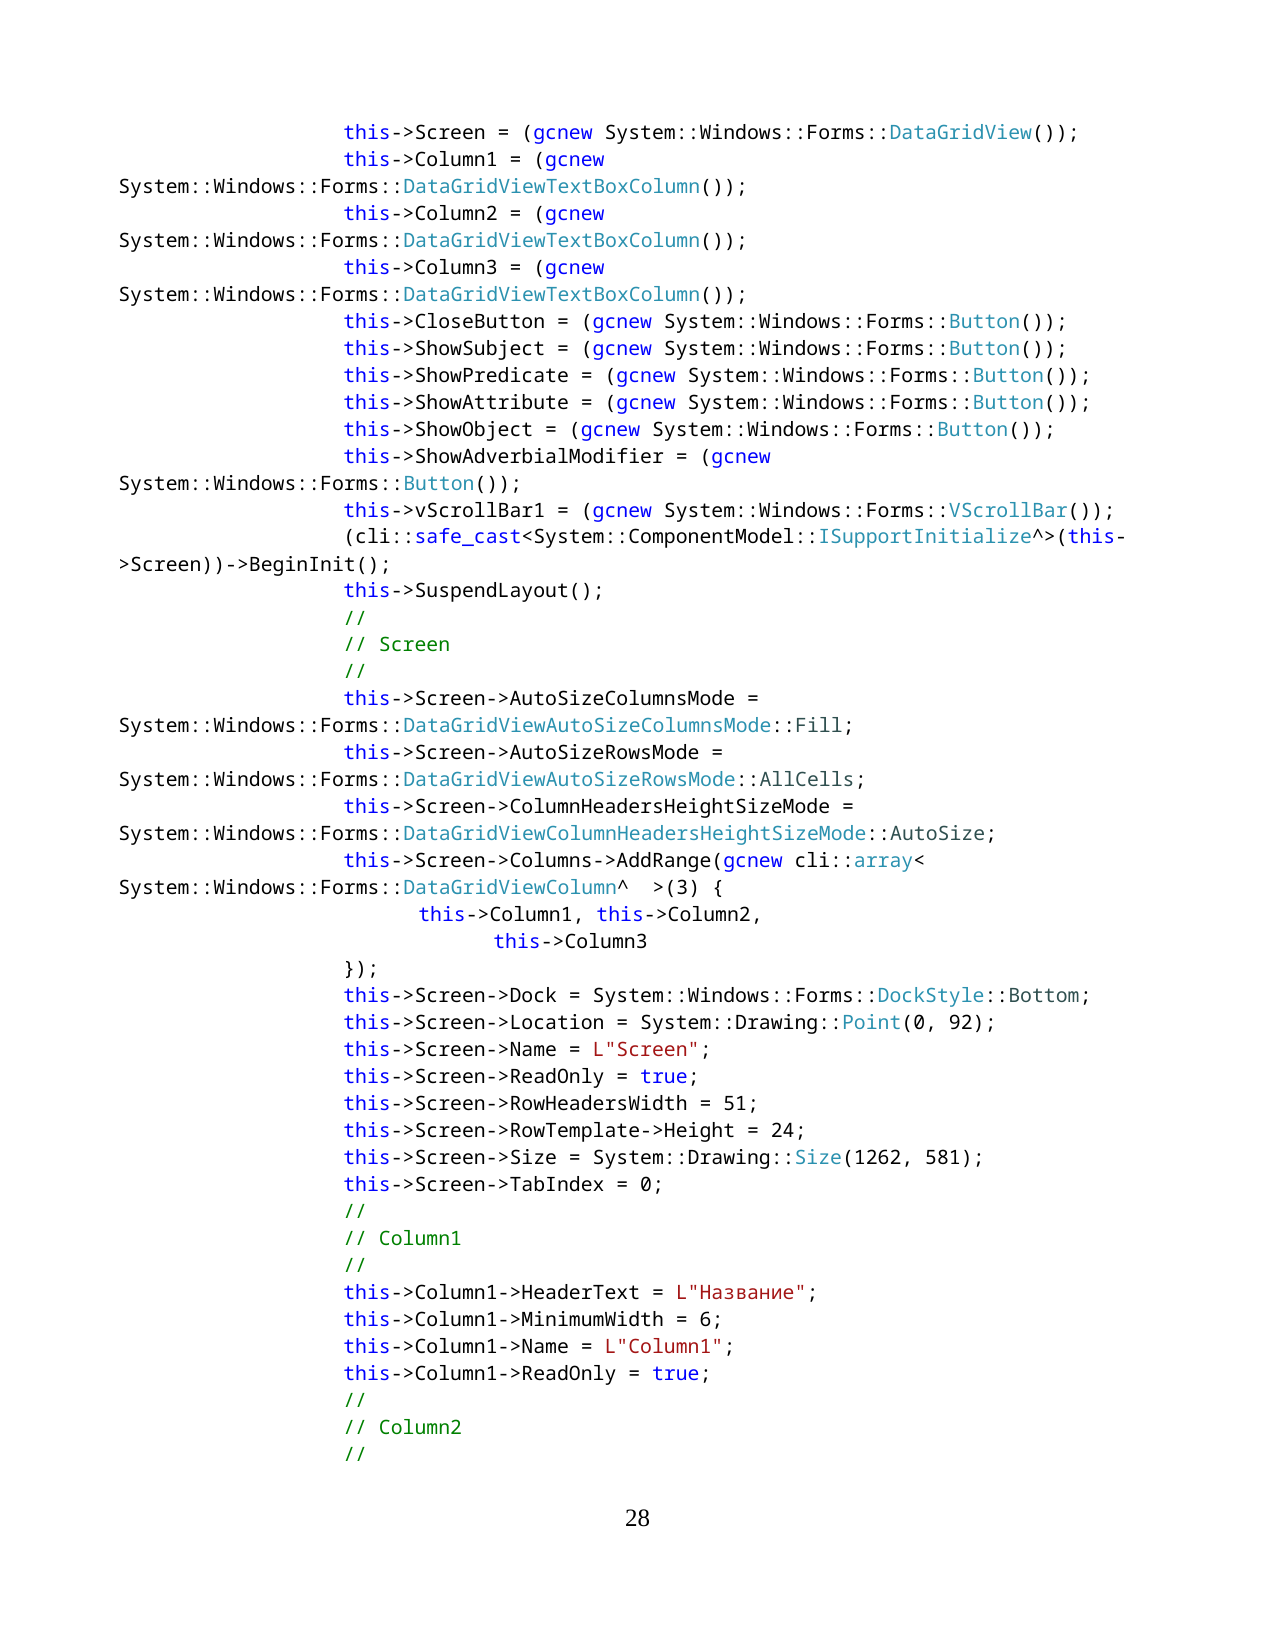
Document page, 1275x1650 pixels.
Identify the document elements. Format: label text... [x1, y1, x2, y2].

text // [118, 604, 1157, 631]
text this->CloseButton = (gcnew System::Windows::Forms::Button()); [118, 307, 1157, 334]
text this->ShowObject = (gcnew System::Windows::Forms::Button()); [118, 415, 1157, 442]
text // Column1 [118, 1224, 1157, 1251]
text // [118, 1386, 1157, 1413]
text this->Column1 = (gcnew System::Windows::Forms::DataGridViewTextBoxColumn()); [118, 145, 1157, 199]
text // [118, 1197, 1157, 1224]
text this->Screen->Dock = System::Windows::Forms::DockStyle::Bottom; [118, 981, 1157, 1008]
text this->Screen->Size = System::Drawing::Size(1262, 581); [118, 1143, 1157, 1170]
text this->Screen->RowHeadersWidth = 51; [118, 1089, 1157, 1116]
text // Column2 [118, 1413, 1157, 1440]
text this->Screen->AutoSizeRowsMode = System::Windows::Forms::DataGridViewAutoSizeRowsMode::AllCells; [118, 739, 1157, 793]
text this->Column1->HeaderText = L"Название"; [118, 1278, 1157, 1305]
text this->Screen->AutoSizeColumnsMode = System::Windows::Forms::DataGridViewAutoSizeColumnsMode::Fill; [118, 685, 1157, 739]
text this->Screen->Location = System::Drawing::Point(0, 92); [118, 1008, 1157, 1035]
text this->Screen->TabIndex = 0; [118, 1170, 1157, 1197]
text this->Screen->ReadOnly = true; [118, 1062, 1157, 1089]
text this->SuspendLayout(); [118, 577, 1157, 604]
text this->Screen = (gcnew System::Windows::Forms::DataGridView()); [118, 118, 1157, 145]
text this->Column1, this->Column2, [118, 901, 1157, 927]
text this->Column1->MinimumWidth = 6; [118, 1305, 1157, 1332]
text // Screen [118, 631, 1157, 658]
text // [118, 1251, 1157, 1278]
text this->ShowAdverbialModifier = (gcnew System::Windows::Forms::Button()); [118, 442, 1157, 496]
text this->Column3 [118, 927, 1157, 954]
text this->Screen->RowTemplate->Height = 24; [118, 1116, 1157, 1143]
text this->ShowSubject = (gcnew System::Windows::Forms::Button()); [118, 334, 1157, 361]
text this->Column2 = (gcnew System::Windows::Forms::DataGridViewTextBoxColumn()); [118, 199, 1157, 253]
text this->ShowPredicate = (gcnew System::Windows::Forms::Button()); [118, 361, 1157, 388]
text this->vScrollBar1 = (gcnew System::Windows::Forms::VScrollBar()); [118, 496, 1157, 523]
text // [118, 658, 1157, 685]
text // [118, 1440, 1157, 1467]
text this->Column1->ReadOnly = true; [118, 1359, 1157, 1386]
text this->ShowAttribute = (gcnew System::Windows::Forms::Button()); [118, 388, 1157, 415]
text }); [118, 954, 1157, 981]
text this->Screen->Columns->AddRange(gcnew cli::array< System::Windows::Forms::DataGridViewColumn^ >(3) { [118, 847, 1157, 901]
text (cli::safe_cast<System::ComponentModel::ISupportInitialize^>(this->Screen))->BeginInit(); [118, 523, 1157, 577]
text this->Column1->Name = L"Column1"; [118, 1332, 1157, 1359]
text this->Screen->Name = L"Screen"; [118, 1035, 1157, 1062]
text this->Screen->ColumnHeadersHeightSizeMode = System::Windows::Forms::DataGridViewColumnHeadersHeightSizeMode::AutoSize; [118, 793, 1157, 847]
text this->Column3 = (gcnew System::Windows::Forms::DataGridViewTextBoxColumn()); [118, 253, 1157, 307]
